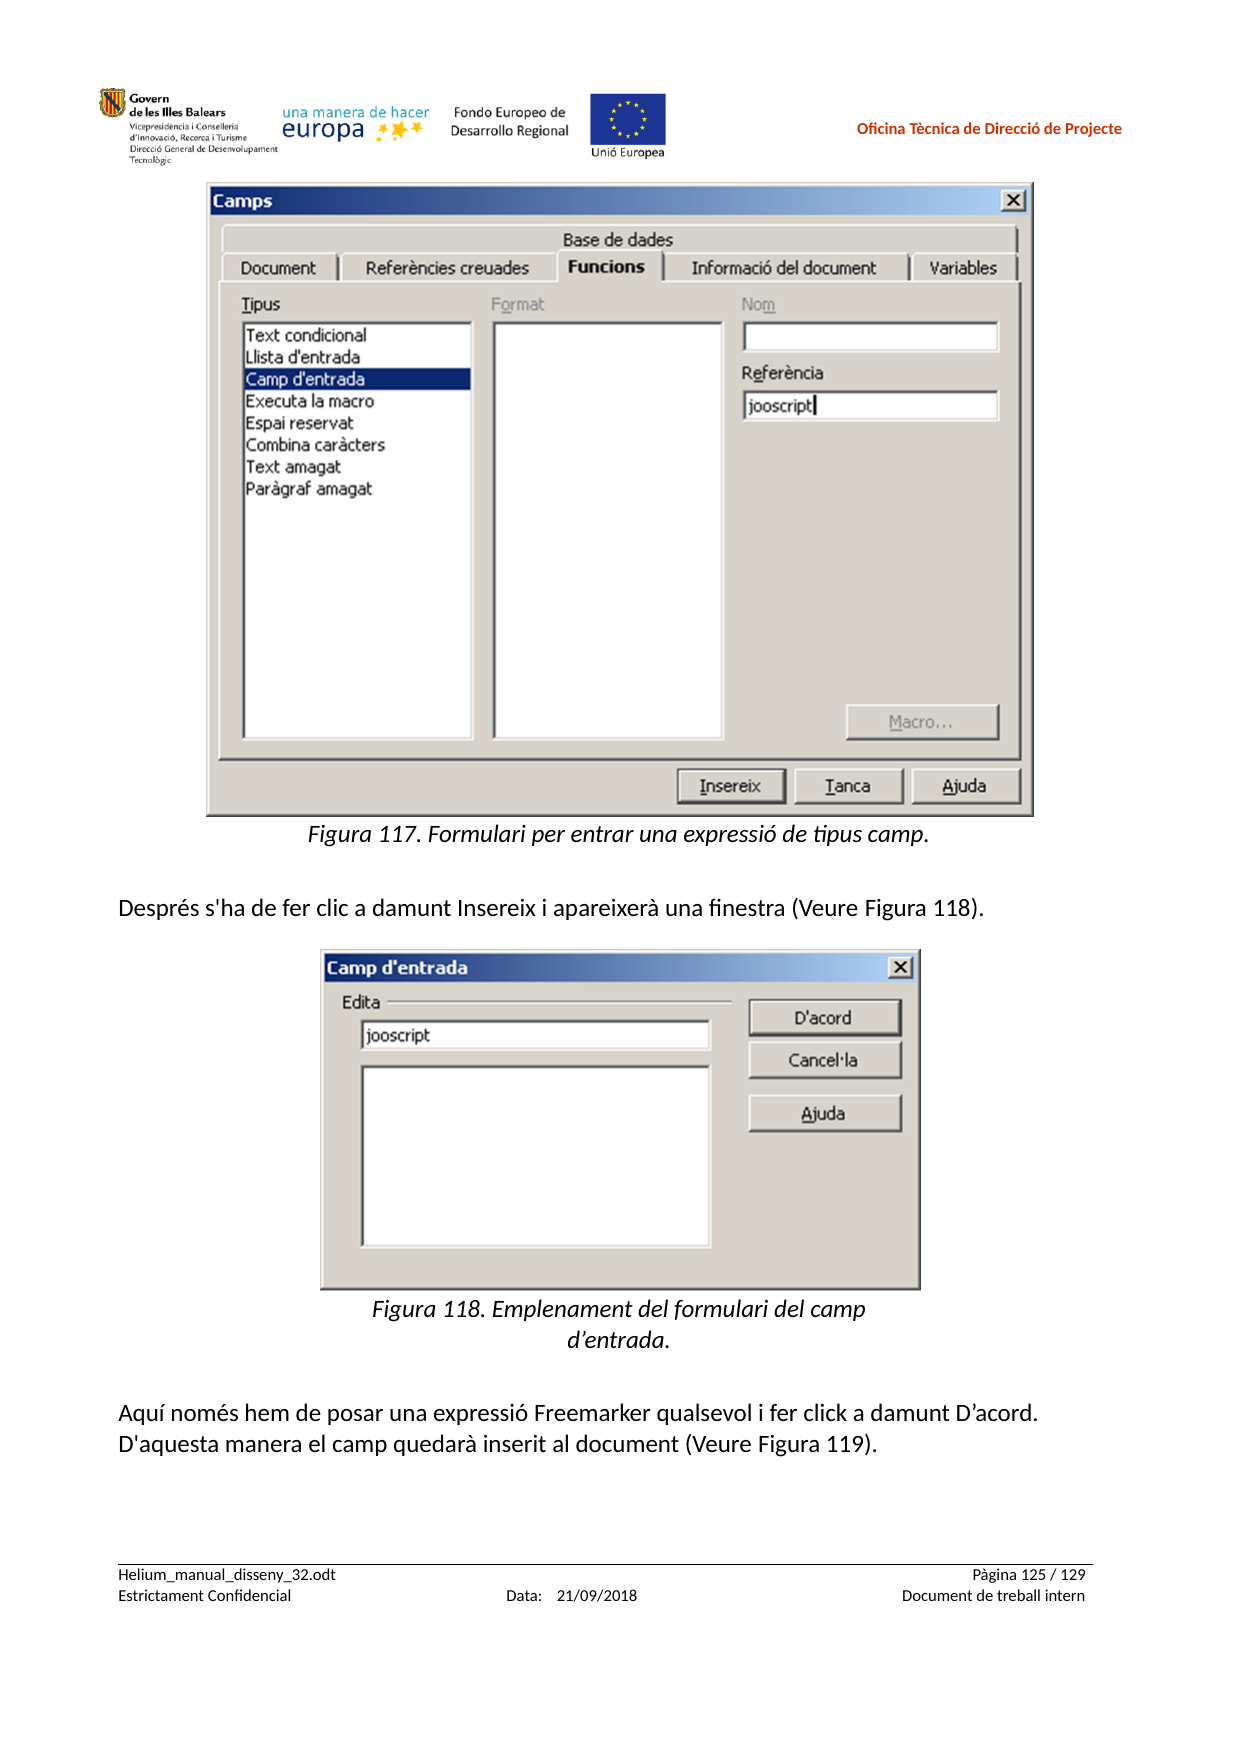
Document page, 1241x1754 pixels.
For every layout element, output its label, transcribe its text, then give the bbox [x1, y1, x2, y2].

text Aquí només hem de posar una expressió Freemarker qualsevol i fer click a damunt D’acord. D'aquesta manera el camp quedarà inserit al document (Veure Figura 119). [118, 1398, 1122, 1459]
picture [318, 947, 923, 1294]
text Després s'ha de fer clic a damunt Insereix i apareixerà una finestra (Veure Figura 118). [118, 892, 1122, 922]
text Figura 117. Formulari per entrar una expressió de tipus camp. [204, 819, 1036, 849]
text Figura 118. Emplenament del formulari del camp d’entrada. [318, 1294, 922, 1354]
picture [99, 87, 668, 166]
picture [204, 180, 1036, 819]
